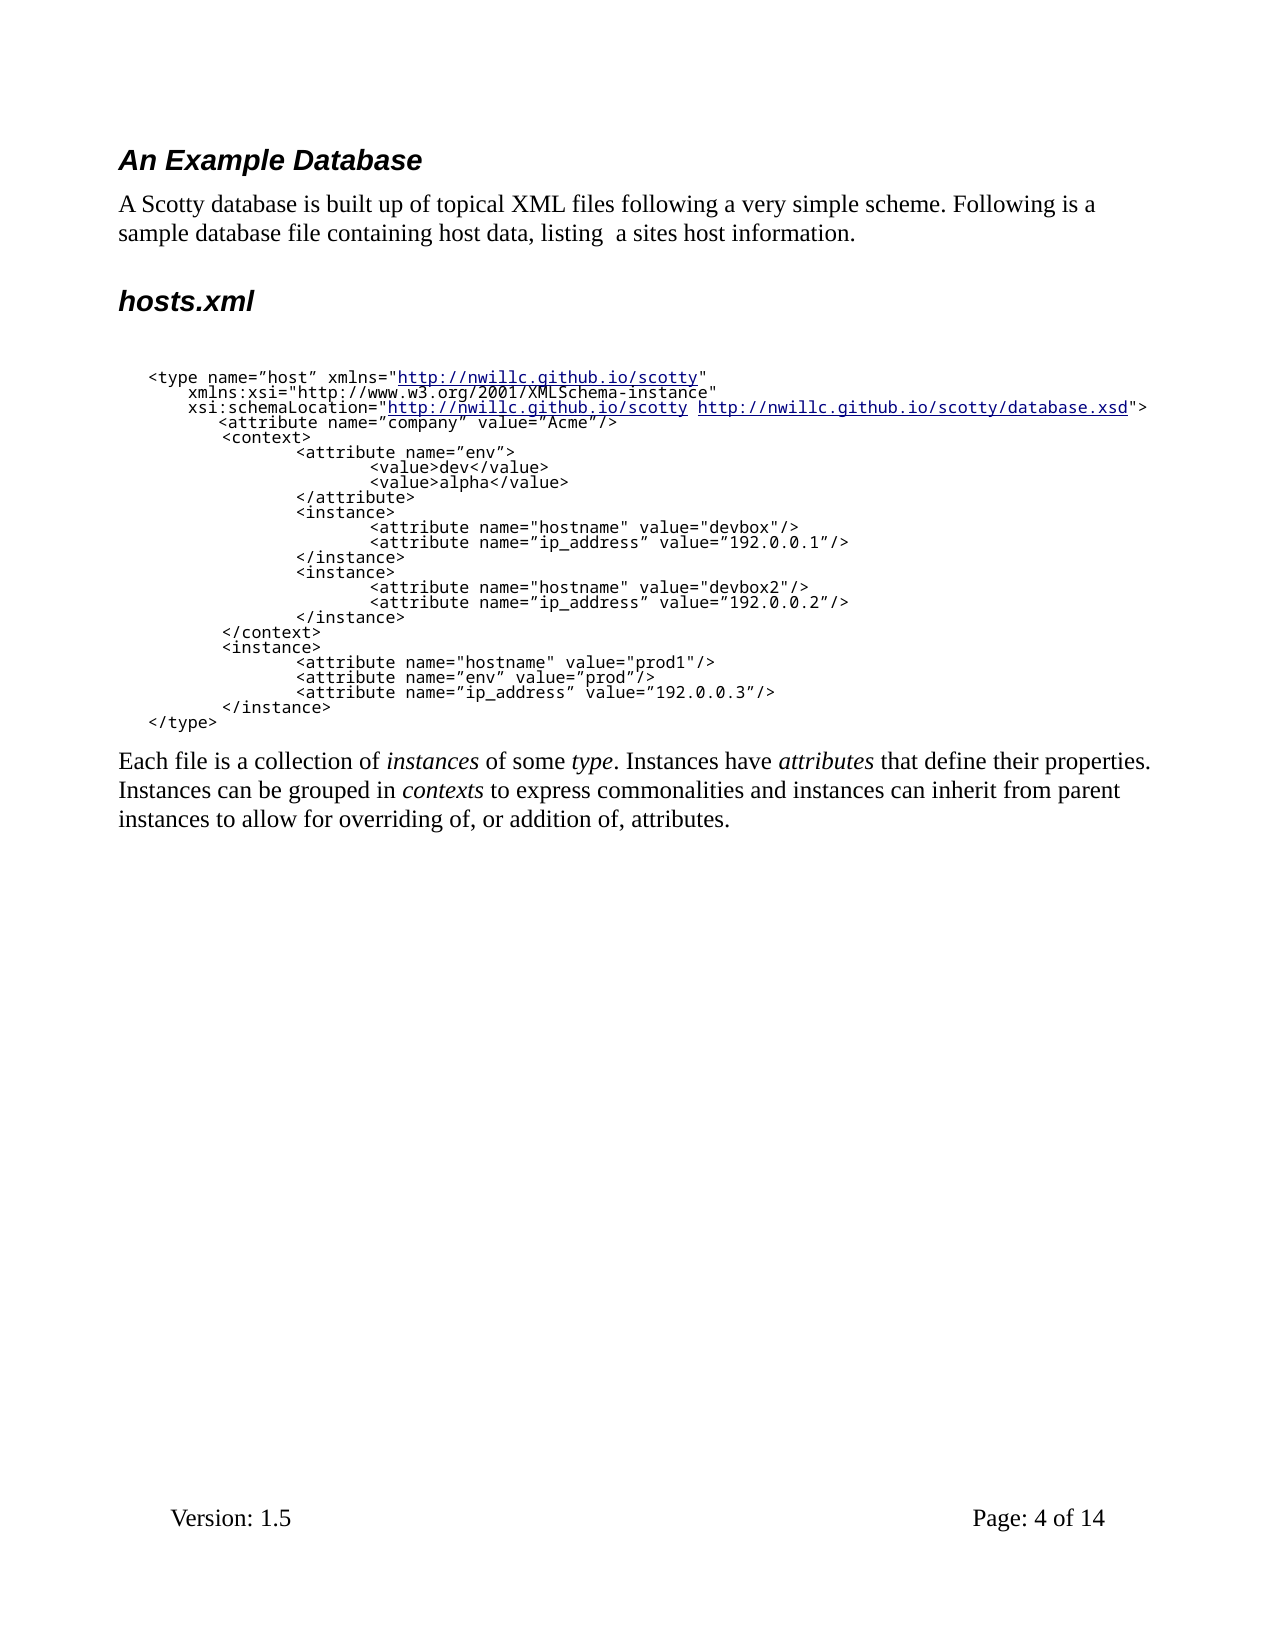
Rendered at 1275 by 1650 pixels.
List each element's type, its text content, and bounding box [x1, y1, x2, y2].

text <type name=”host” xmlns="http://nwillc.github.io/scotty" [148, 371, 1157, 386]
text <instance> [148, 506, 1157, 521]
text <instance> [148, 566, 1157, 581]
text <attribute name=”ip_address” value=”192.0.0.3”/> [148, 686, 1157, 701]
text </instance> [148, 701, 1157, 716]
text </attribute> [148, 491, 1157, 506]
subtitle hosts.xml [118, 284, 1157, 318]
text <attribute name=”env” value=”prod”/> [148, 671, 1157, 686]
text xmlns:xsi="http://www.w3.org/2001/XMLSchema-instance" [148, 386, 1157, 401]
text A Scotty database is built up of topical XML files following a very simple scheme. Following is a sample database file containing host data, listing a sites host information. [118, 189, 1157, 247]
text Each file is a collection of instances of some type. Instances have attributes that define their properties. Instances can be grouped in contexts to express commonalities and instances can inherit from parent instances to allow for overriding of, or addition of, attributes. [118, 746, 1157, 833]
text </type> [148, 716, 1157, 731]
text </context> [148, 626, 1157, 641]
text <instance> [148, 641, 1157, 656]
subtitle An Example Database [118, 143, 1157, 177]
text <value>dev</value> [148, 461, 1157, 476]
text <context> [148, 431, 1157, 446]
text </instance> [148, 551, 1157, 566]
text <attribute name=”ip_address” value=”192.0.0.1”/> [148, 536, 1157, 551]
text <value>alpha</value> [148, 476, 1157, 491]
text <attribute name=”ip_address” value=”192.0.0.2”/> [148, 596, 1157, 611]
text <attribute name="hostname" value="prod1"/> [148, 656, 1157, 671]
text <attribute name="hostname" value="devbox"/> [148, 521, 1157, 536]
text xsi:schemaLocation="http://nwillc.github.io/scotty http://nwillc.github.io/scotty/database.xsd"> [148, 401, 1157, 416]
text <attribute name=”env”> [148, 446, 1157, 461]
text <attribute name="hostname" value="devbox2"/> [148, 581, 1157, 596]
text </instance> [148, 611, 1157, 626]
text <attribute name=”company” value=”Acme”/> [148, 416, 1157, 431]
